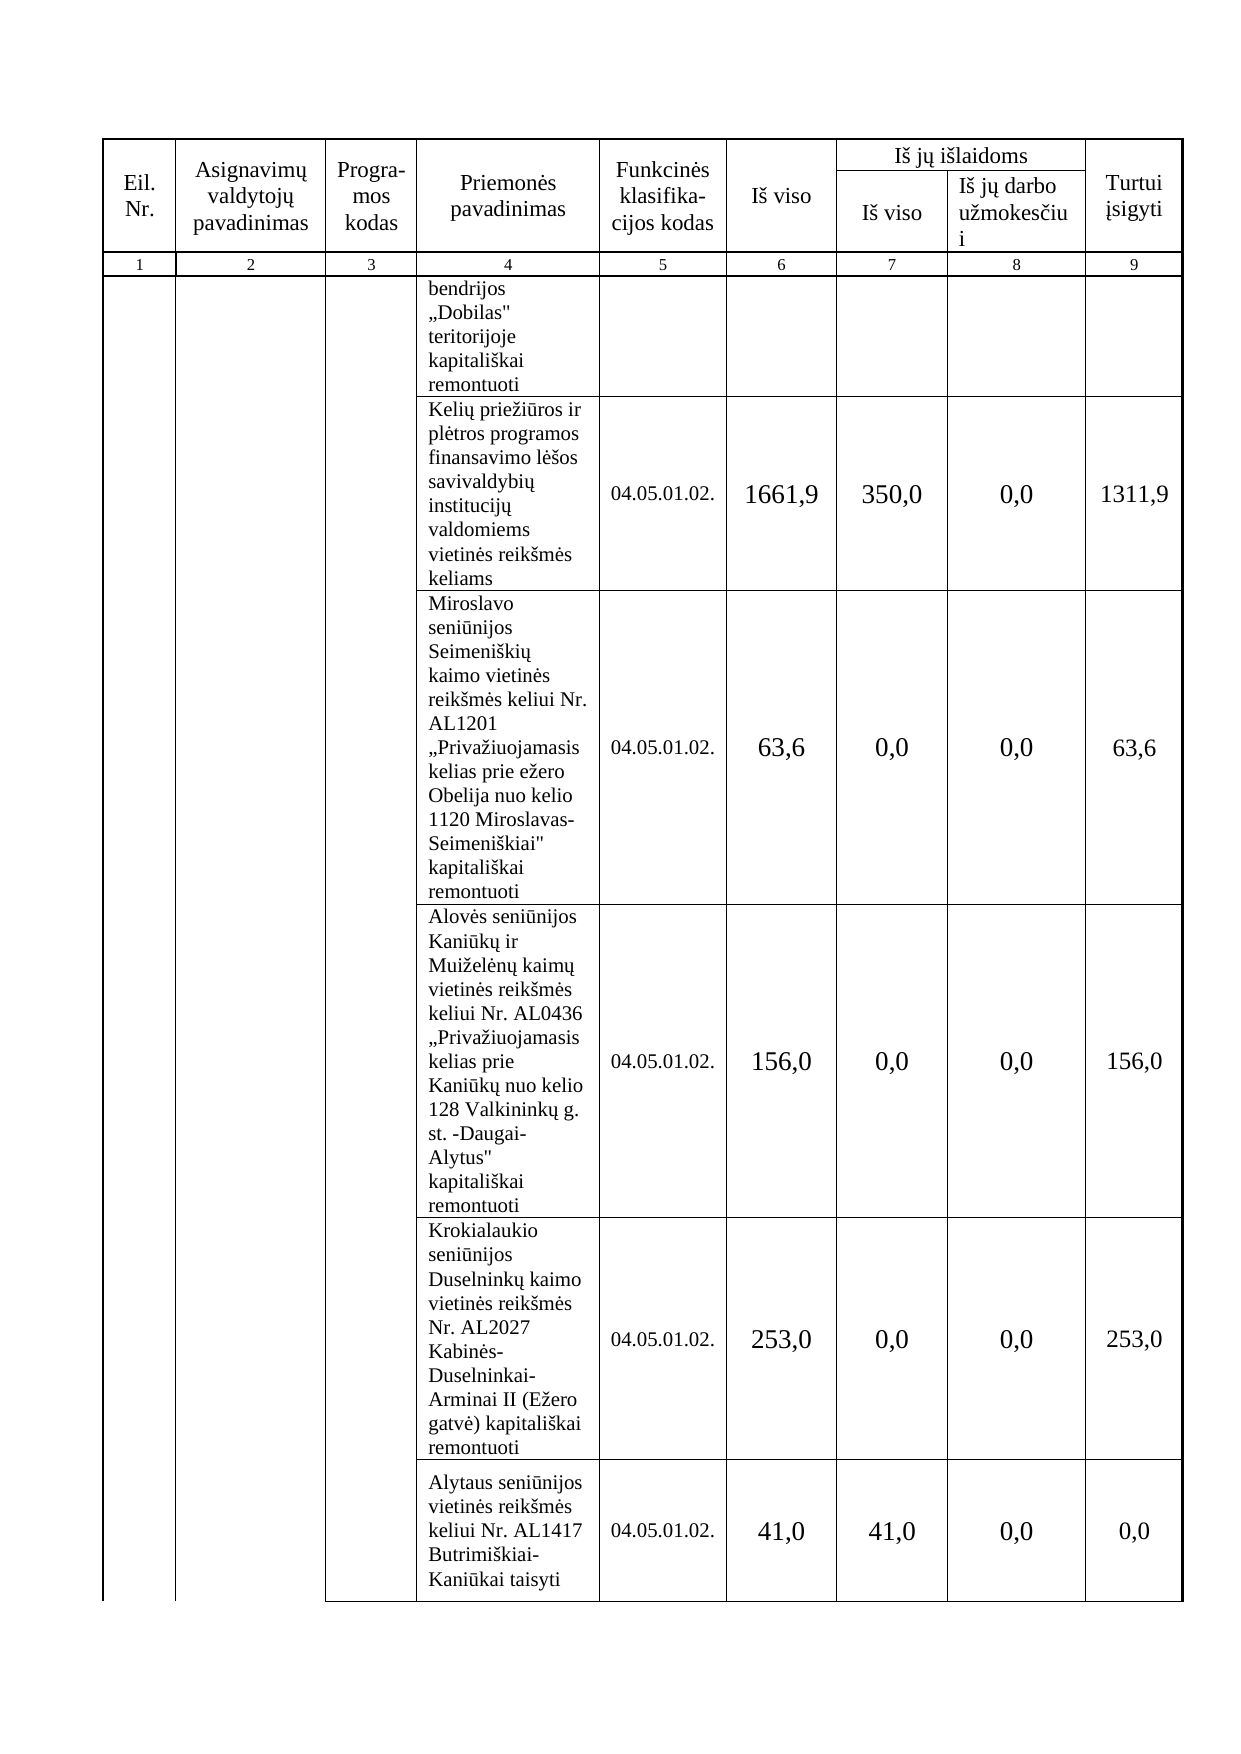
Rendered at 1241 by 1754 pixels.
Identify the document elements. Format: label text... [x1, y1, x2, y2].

table_cell 04.05.01.02. [600, 1460, 726, 1601]
table_cell Kelių priežiūros ir plėtros programos finansavimo lėšos savivaldybių institucijų valdomiems vietinės reikšmės keliams [417, 397, 599, 589]
table_cell 0,0 [948, 1460, 1085, 1601]
table_cell [727, 277, 836, 396]
table_cell Miroslavo seniūnijos Seimeniškių kaimo vietinės reikšmės keliui Nr. AL1201 „Privažiuojamasis kelias prie ežero Obelija nuo kelio 1120 Miroslavas-Seimeniškiai" kapitališkai remontuoti [417, 591, 599, 903]
table_cell 4 [417, 253, 599, 275]
table_cell Alytaus seniūnijos vietinės reikšmės keliui Nr. AL1417 Butrimiškiai-Kaniūkai taisyti [417, 1460, 599, 1601]
table_cell 0,0 [837, 591, 947, 903]
table_cell bendrijos „Dobilas" teritorijoje kapitališkai remontuoti [417, 277, 599, 396]
table_cell [600, 277, 726, 396]
table_cell 04.05.01.02. [600, 397, 726, 589]
table_cell 7 [837, 253, 947, 275]
table_cell 0,0 [1086, 1460, 1181, 1601]
table_header Eil. Nr. [104, 140, 175, 251]
table_cell 3 [326, 253, 416, 275]
table_cell 0,0 [948, 905, 1085, 1217]
table_header Asignavimų valdytojų pavadinimas [176, 140, 325, 251]
table_cell [104, 277, 175, 1601]
table_cell Iš viso [837, 171, 947, 251]
table_cell 41,0 [727, 1460, 836, 1601]
table_cell 156,0 [1086, 905, 1181, 1217]
table_cell 0,0 [837, 905, 947, 1217]
table_cell [837, 277, 947, 396]
table_cell 1661,9 [727, 397, 836, 589]
table_cell 253,0 [727, 1218, 836, 1459]
table_cell 63,6 [727, 591, 836, 903]
table_cell 0,0 [948, 397, 1085, 589]
table_cell 63,6 [1086, 591, 1181, 903]
table_header Progra-mos kodas [326, 140, 416, 251]
table_cell 9 [1086, 253, 1181, 275]
table_cell [1086, 277, 1181, 396]
table_cell 350,0 [837, 397, 947, 589]
table_cell 0,0 [948, 591, 1085, 903]
table_cell [948, 277, 1085, 396]
table_cell 0,0 [837, 1218, 947, 1459]
table_cell 5 [600, 253, 726, 275]
table_cell Alovės seniūnijos Kaniūkų ir Muiželėnų kaimų vietinės reikšmės keliui Nr. AL0436 „Privažiuojamasis kelias prie Kaniūkų nuo kelio 128 Valkininkų g. st. -Daugai-Alytus" kapitališkai remontuoti [417, 905, 599, 1217]
table_cell 41,0 [837, 1460, 947, 1601]
table_cell 1 [104, 253, 175, 275]
table_cell 04.05.01.02. [600, 591, 726, 903]
table_header Funkcinės klasifika-cijos kodas [600, 140, 726, 251]
table_cell 04.05.01.02. [600, 1218, 726, 1459]
table_cell 6 [727, 253, 836, 275]
table_cell Krokialaukio seniūnijos Duselninkų kaimo vietinės reikšmės Nr. AL2027 Kabinės-Duselninkai-Arminai II (Ežero gatvė) kapitališkai remontuoti [417, 1218, 599, 1459]
table_cell 0,0 [948, 1218, 1085, 1459]
table_cell 1311,9 [1086, 397, 1181, 589]
table_cell [176, 277, 325, 1601]
table_cell 156,0 [727, 905, 836, 1217]
table_header Priemonės pavadinimas [417, 140, 599, 251]
table_header Iš viso [727, 140, 836, 251]
table_cell 253,0 [1086, 1218, 1181, 1459]
table_cell 2 [177, 253, 325, 275]
table_cell [326, 277, 416, 1601]
table_header Turtui įsigyti [1086, 140, 1181, 251]
table_cell 8 [948, 253, 1085, 275]
table_cell 04.05.01.02. [600, 905, 726, 1217]
table_header Iš jų išlaidoms [837, 140, 1085, 170]
table_cell Iš jų darbo užmokesčiui [948, 171, 1085, 251]
